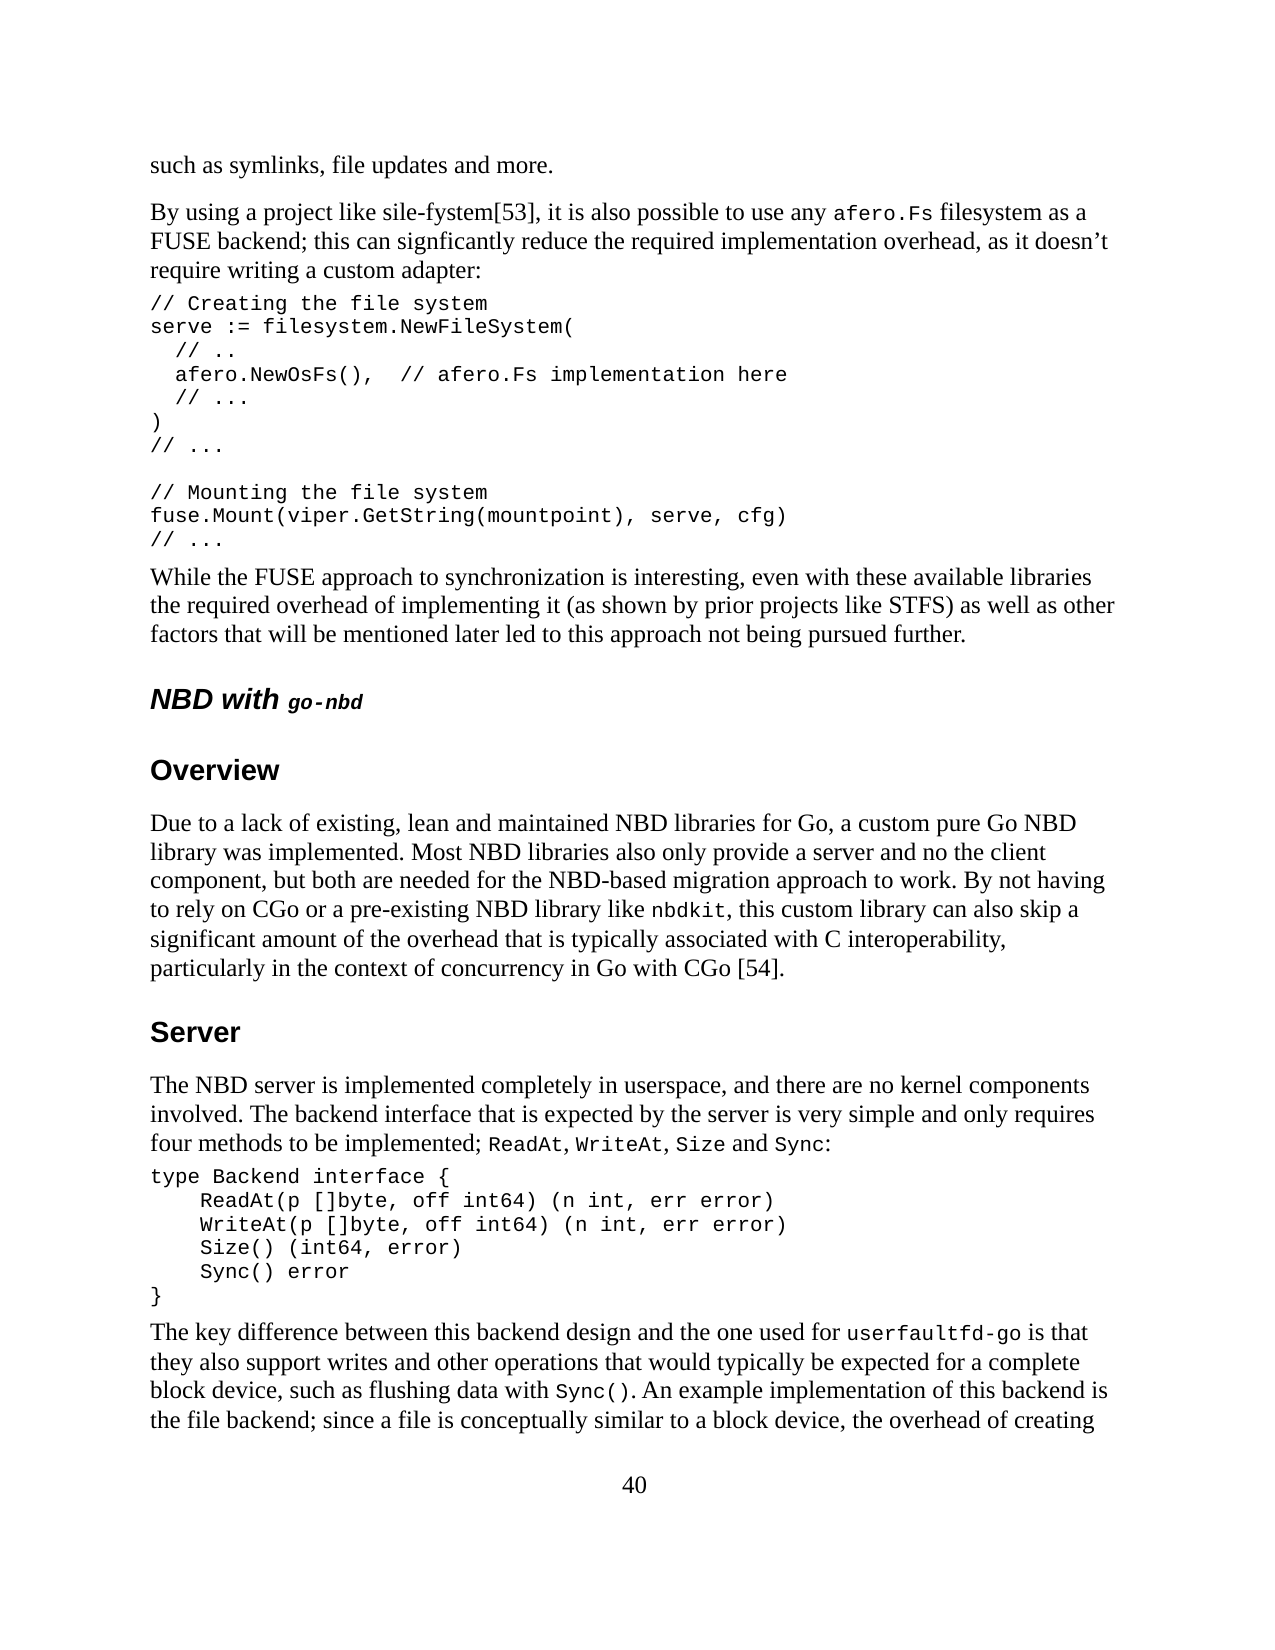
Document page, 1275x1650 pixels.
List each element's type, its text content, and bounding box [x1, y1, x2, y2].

text // ... [150, 387, 1125, 411]
text type Backend interface { [150, 1166, 1125, 1190]
subtitle Server [150, 1015, 1125, 1049]
text WriteAt(p []byte, off int64) (n int, err error) [150, 1214, 1125, 1237]
text // Mounting the file system [150, 482, 1125, 506]
text The key difference between this backend design and the one used for userfaultfd-go is that they also support writes and other operations that would typically be expected for a complete block device, such as flushing data with Sync(). An example implementation of this backend is the file backend; since a file is conceptually similar to a block device, the overhead of creating [150, 1317, 1125, 1434]
text Due to a lack of existing, lean and maintained NBD libraries for Go, a custom pure Go NBD library was implemented. Most NBD libraries also only provide a server and no the client component, but both are needed for the NBD-based migration approach to work. By not having to rely on CGo or a pre-existing NBD library like nbdkit, this custom library can also skip a significant amount of the overhead that is typically associated with C interoperability, particularly in the context of concurrency in Go with CGo [54]. [150, 808, 1125, 981]
text fuse.Mount(viper.GetString(mountpoint), serve, cfg) [150, 506, 1125, 529]
text serve := filesystem.NewFileSystem( [150, 316, 1125, 340]
text // ... [150, 434, 1125, 458]
text While the FUSE approach to synchronization is interesting, even with these available libraries the required overhead of implementing it (as shown by prior projects like STFS) as well as other factors that will be mentioned later led to this approach not being pursued further. [150, 562, 1125, 648]
text // Creating the file system [150, 293, 1125, 316]
text ReadAt(p []byte, off int64) (n int, err error) [150, 1190, 1125, 1214]
text By using a project like sile-fystem[53], it is also possible to use any afero.Fs filesystem as a FUSE backend; this can signficantly reduce the required implementation overhead, as it doesn’t require writing a custom adapter: [150, 197, 1125, 284]
text Sync() error [150, 1261, 1125, 1285]
text The NBD server is implemented completely in userspace, and there are no kernel components involved. The backend interface that is expected by the server is very simple and only requires four methods to be implemented; ReadAt, WriteAt, Size and Sync: [150, 1070, 1125, 1157]
subtitle NBD with go-nbd [150, 682, 1125, 716]
text // ... [150, 529, 1125, 553]
text Size() (int64, error) [150, 1237, 1125, 1261]
text } [150, 1285, 1125, 1308]
text such as symlinks, file updates and more. [150, 150, 1125, 179]
subtitle Overview [150, 753, 1125, 787]
text ) [150, 411, 1125, 434]
text // .. [150, 340, 1125, 364]
text afero.NewOsFs(), // afero.Fs implementation here [150, 364, 1125, 387]
